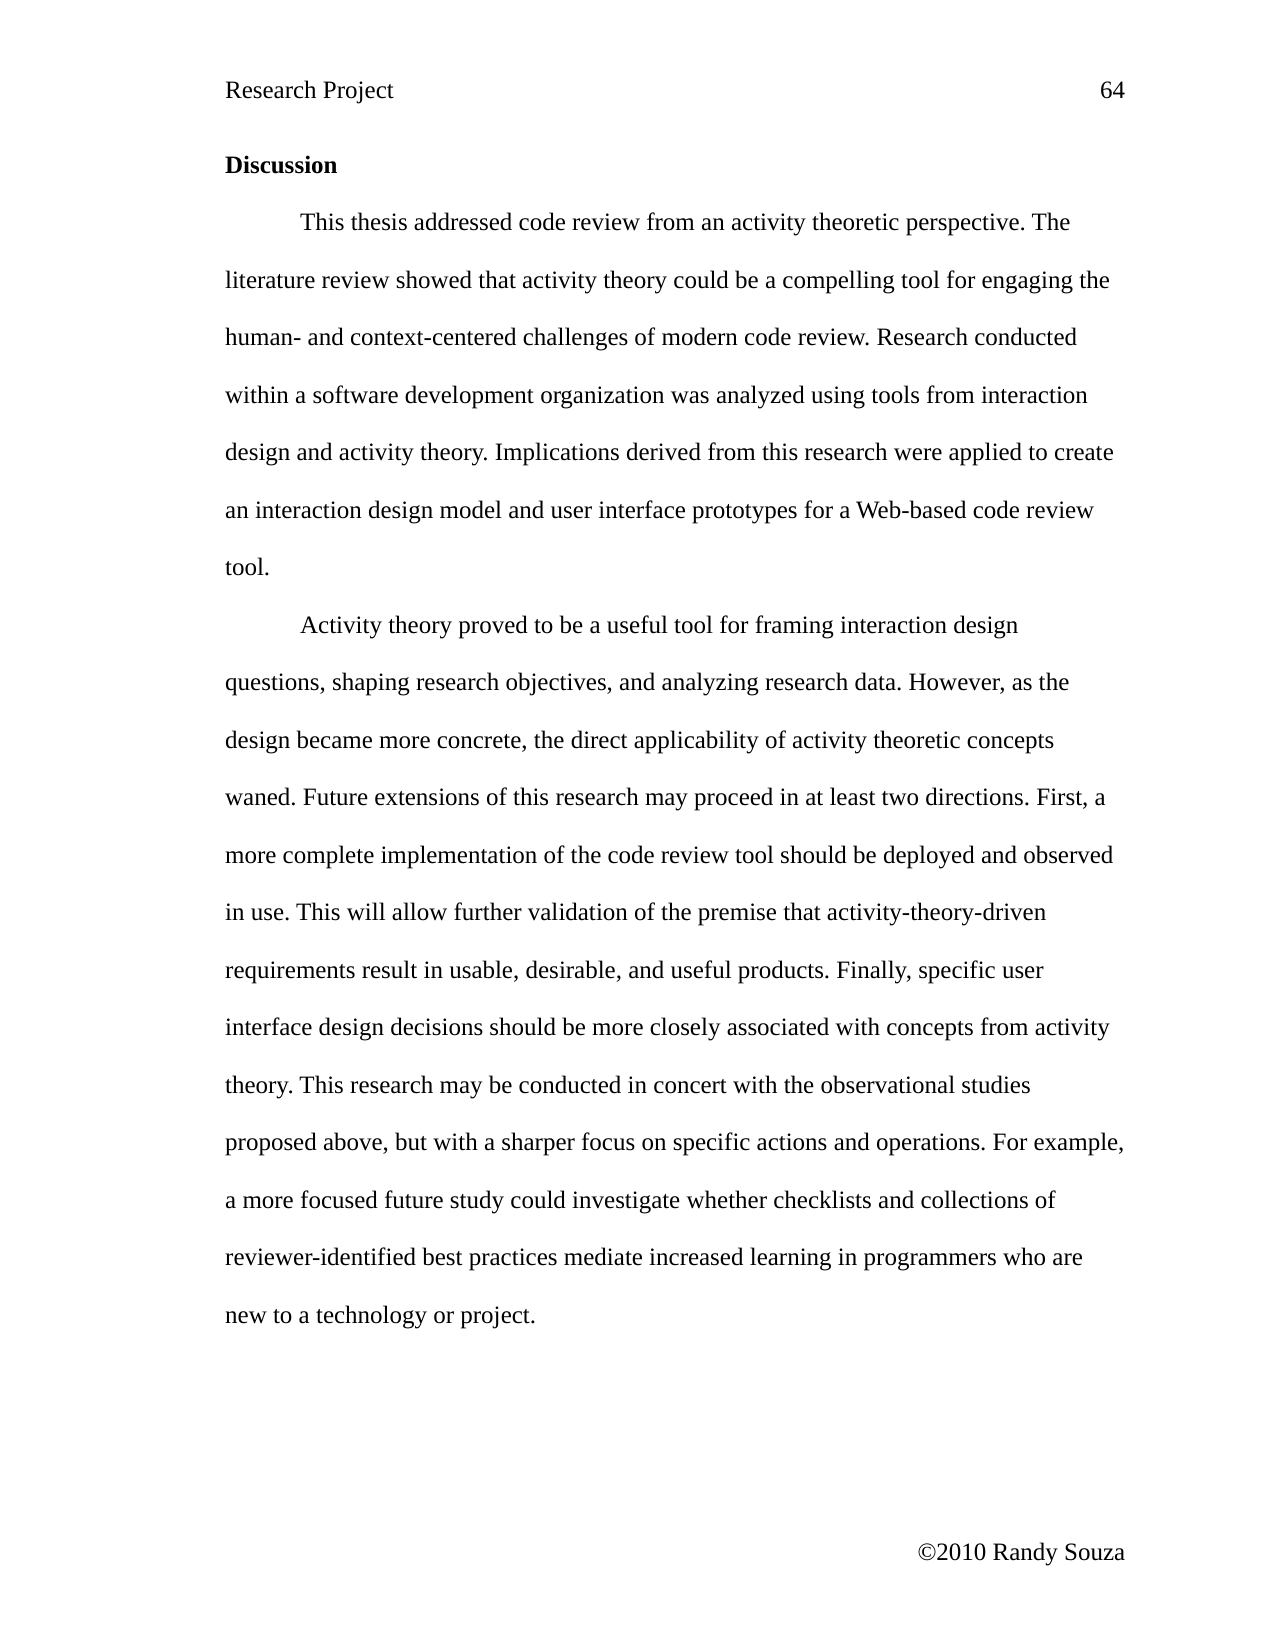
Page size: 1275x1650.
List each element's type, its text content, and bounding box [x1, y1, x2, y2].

text This thesis addressed code review from an activity theoretic perspective. The literature review showed that activity theory could be a compelling tool for engaging the human- and context-centered challenges of modern code review. Research conducted within a software development organization was analyzed using tools from interaction design and activity theory. Implications derived from this research were applied to create an interaction design model and user interface prototypes for a Web-based code review tool. [225, 207, 1125, 581]
subtitle Discussion [225, 150, 1125, 179]
text Activity theory proved to be a useful tool for framing interaction design questions, shaping research objectives, and analyzing research data. However, as the design became more concrete, the direct applicability of activity theoretic concepts waned. Future extensions of this research may proceed in at least two directions. First, a more complete implementation of the code review tool should be deployed and observed in use. This will allow further validation of the premise that activity-theory-driven requirements result in usable, desirable, and useful products. Finally, specific user interface design decisions should be more closely associated with concepts from activity theory. This research may be conducted in concert with the observational studies proposed above, but with a sharper focus on specific actions and operations. For example, a more focused future study could investigate whether checklists and collections of reviewer-identified best practices mediate increased learning in programmers who are new to a technology or project. [225, 610, 1125, 1329]
